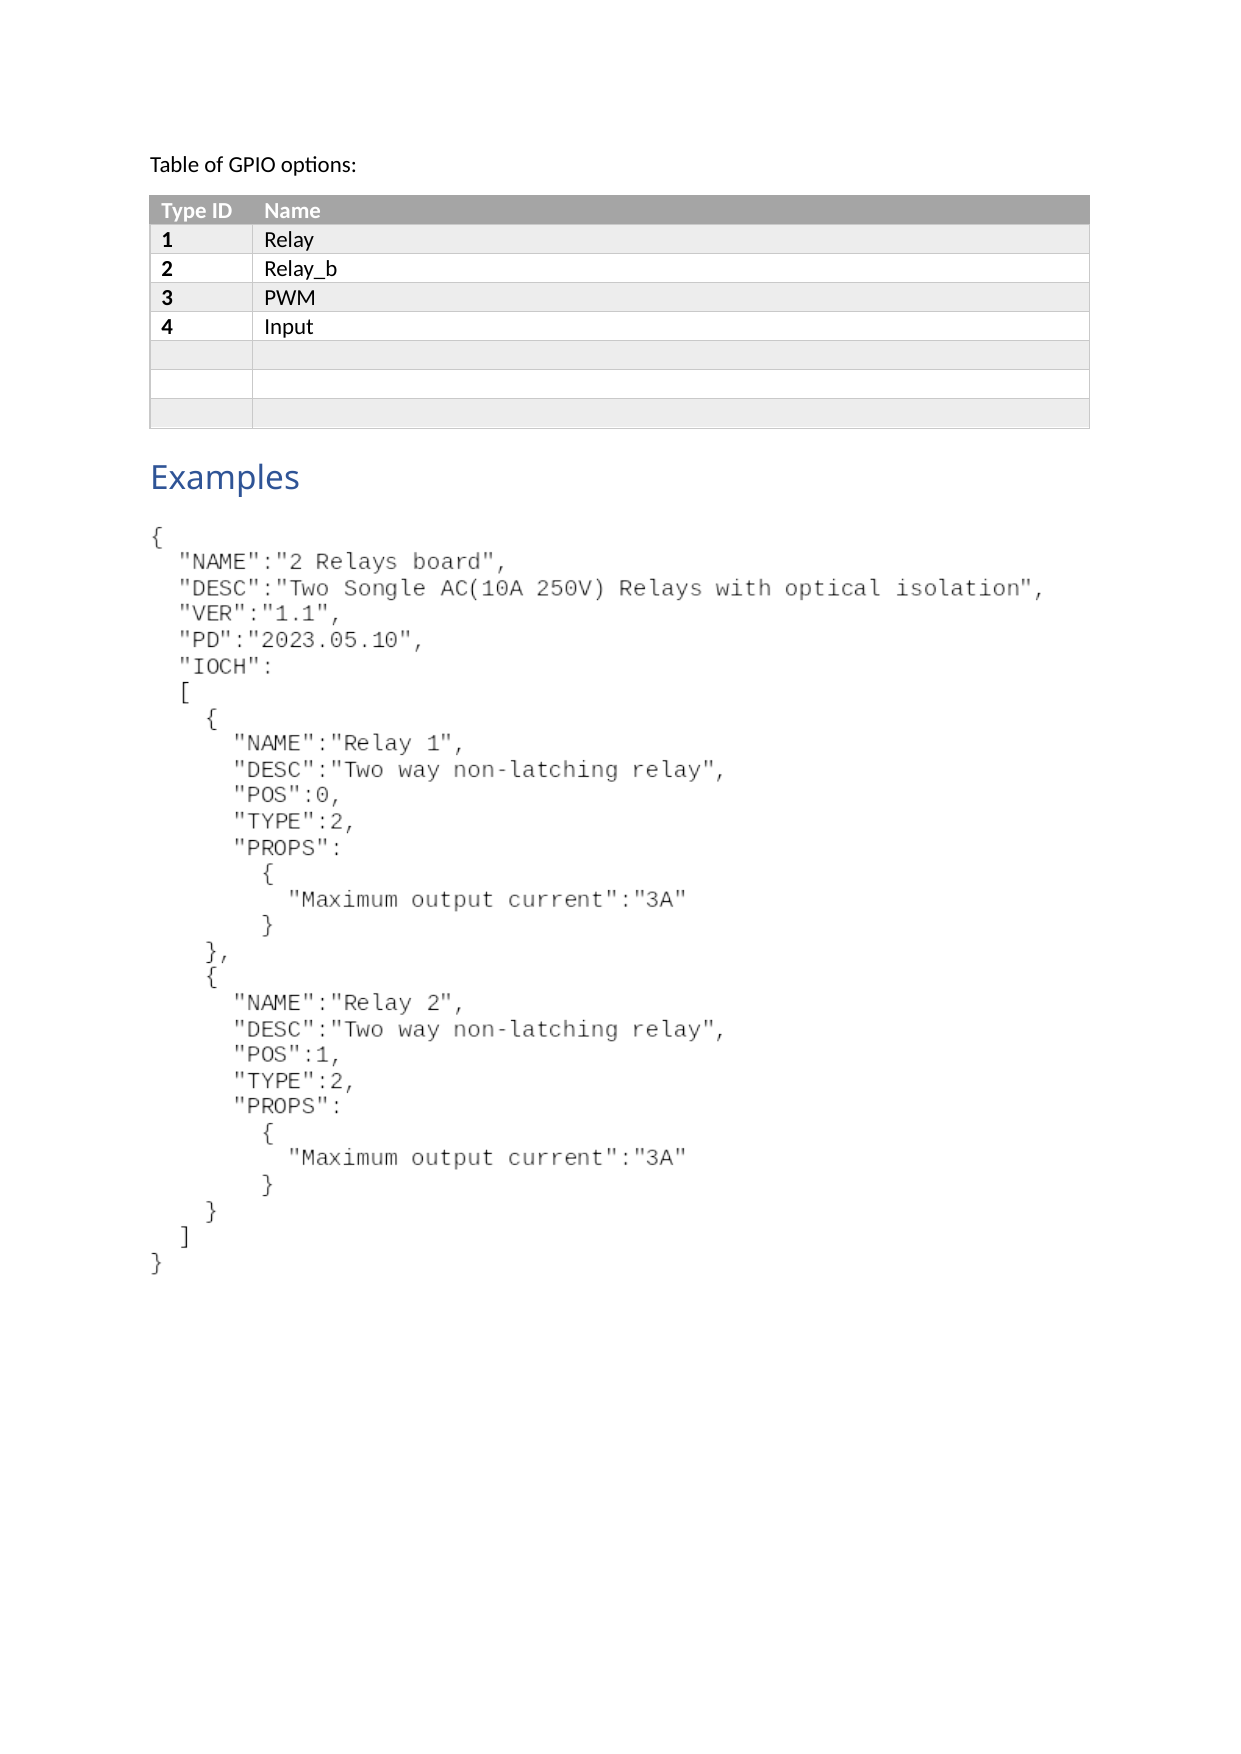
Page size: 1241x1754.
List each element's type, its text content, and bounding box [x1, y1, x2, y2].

table_cell [151, 399, 252, 427]
table_cell 3 [151, 283, 252, 311]
table_cell Relay_b [253, 254, 1089, 282]
text Table of GPIO options: [150, 150, 1090, 178]
table_cell 1 [151, 225, 252, 253]
table_cell 4 [151, 312, 252, 340]
table_cell Relay [253, 225, 1089, 253]
table_cell [253, 370, 1089, 398]
table_header Name [253, 196, 1089, 224]
table_cell Input [253, 312, 1089, 340]
table_cell 2 [151, 254, 252, 282]
table_cell [151, 341, 252, 369]
table_cell [253, 341, 1089, 369]
table_cell [253, 399, 1089, 427]
table_header Type ID [151, 196, 253, 224]
table_cell [151, 370, 252, 398]
subtitle Examples [150, 453, 1090, 499]
table_cell PWM [253, 283, 1089, 311]
